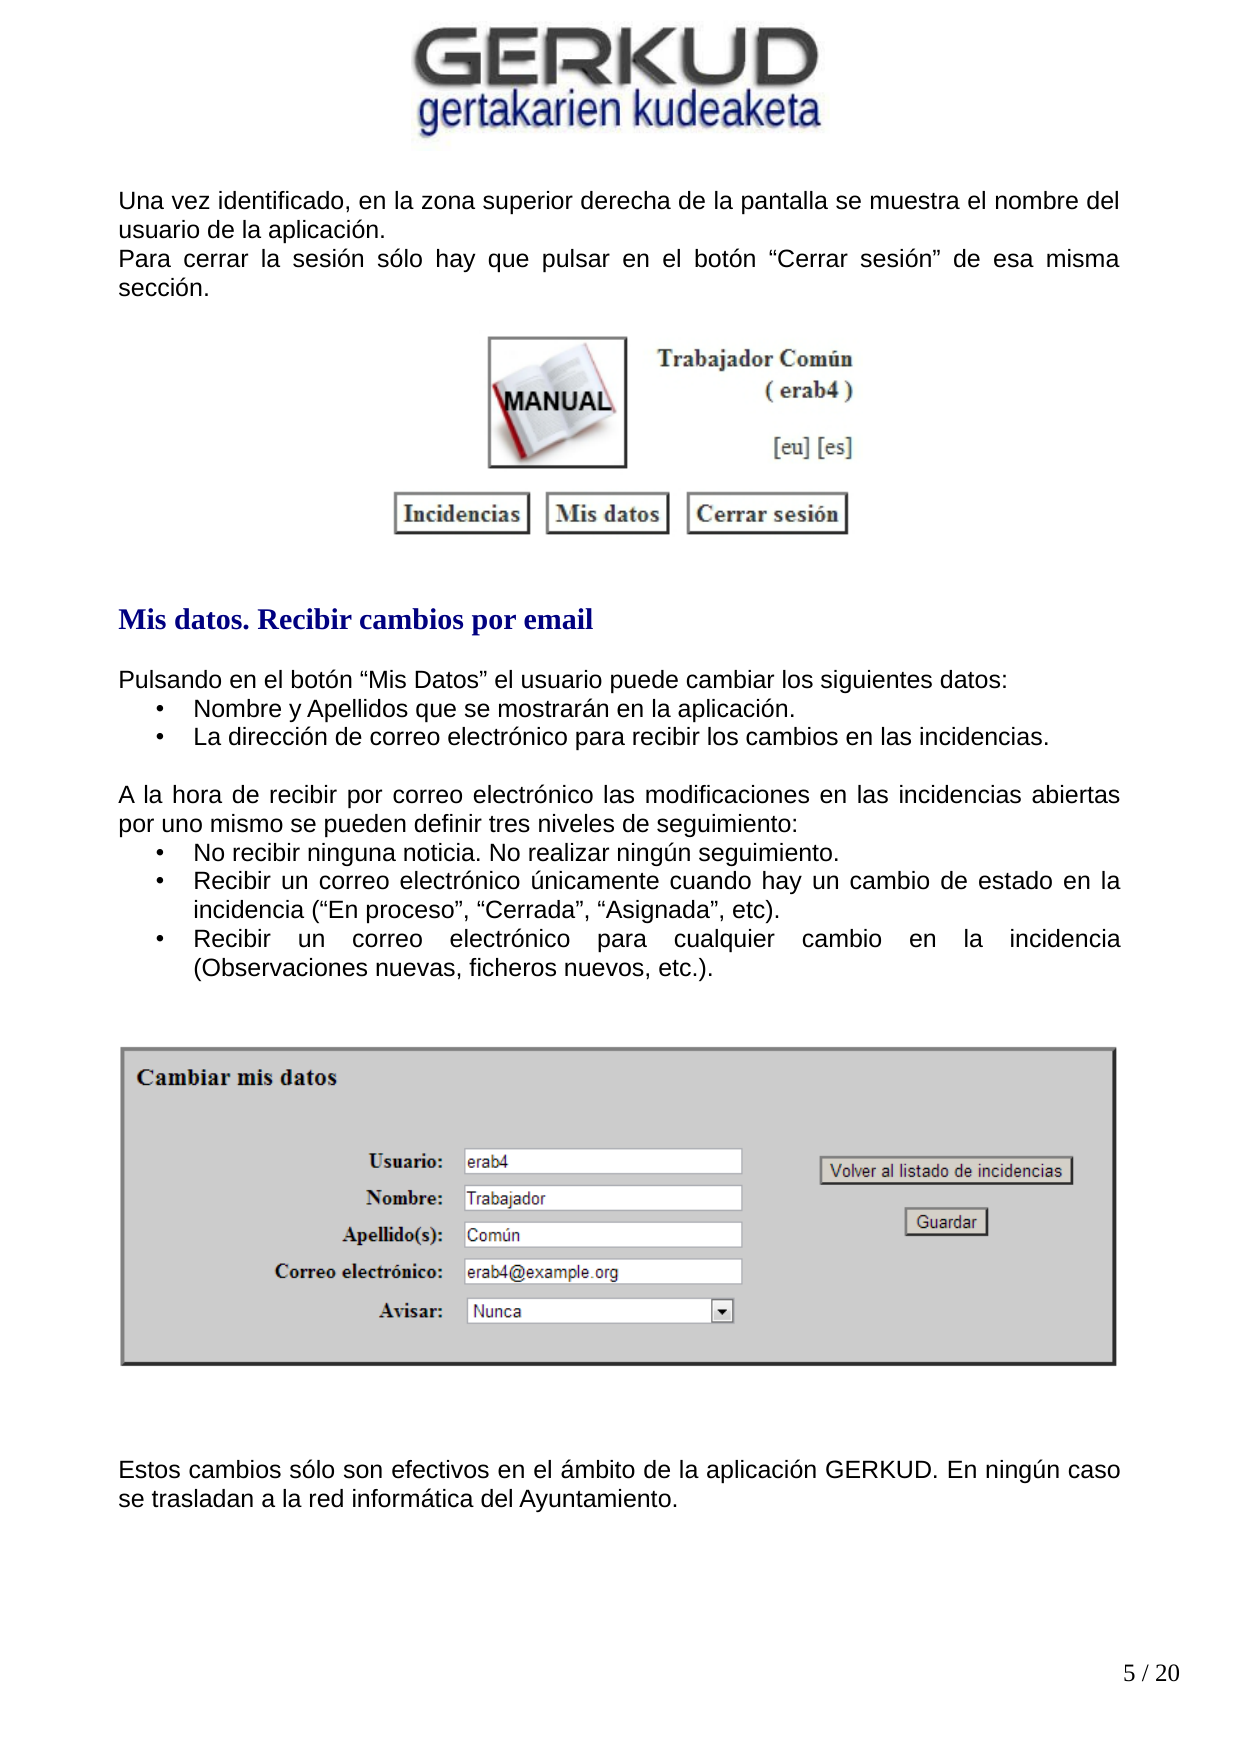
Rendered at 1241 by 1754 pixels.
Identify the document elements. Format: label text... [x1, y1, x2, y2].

list No recibir ninguna noticia. No realizar ningún seguimiento. [156, 837, 1122, 866]
text Pulsando en el botón “Mis Datos” el usuario puede cambiar los siguientes datos: [118, 665, 1122, 693]
subtitle Mis datos. Recibir cambios por email [118, 602, 1122, 636]
list Recibir un correo electrónico para cualquier cambio en la incidencia (Observaciones nuevas, ficheros nuevos, etc.). [156, 924, 1122, 982]
picture [377, 330, 864, 544]
text Para cerrar la sesión sólo hay que pulsar en el botón “Cerrar sesión” de esa misma sección. [118, 244, 1122, 301]
list Recibir un correo electrónico únicamente cuando hay un cambio de estado en la incidencia (“En proceso”, “Cerrada”, “Asignada”, etc). [156, 866, 1122, 924]
text Estos cambios sólo son efectivos en el ámbito de la aplicación GERKUD. En ningún caso se trasladan a la red informática del Ayuntamiento. [118, 1456, 1122, 1513]
text A la hora de recibir por correo electrónico las modificaciones en las incidencias abiertas por uno mismo se pueden definir tres niveles de seguimiento: [118, 780, 1122, 837]
picture [118, 1039, 1123, 1370]
picture [410, 11, 830, 151]
list Nombre y Apellidos que se mostrarán en la aplicación. [156, 693, 1122, 722]
list La dirección de correo electrónico para recibir los cambios en las incidencias. [156, 722, 1122, 751]
text Una vez identificado, en la zona superior derecha de la pantalla se muestra el nombre del usuario de la aplicación. [118, 186, 1122, 244]
